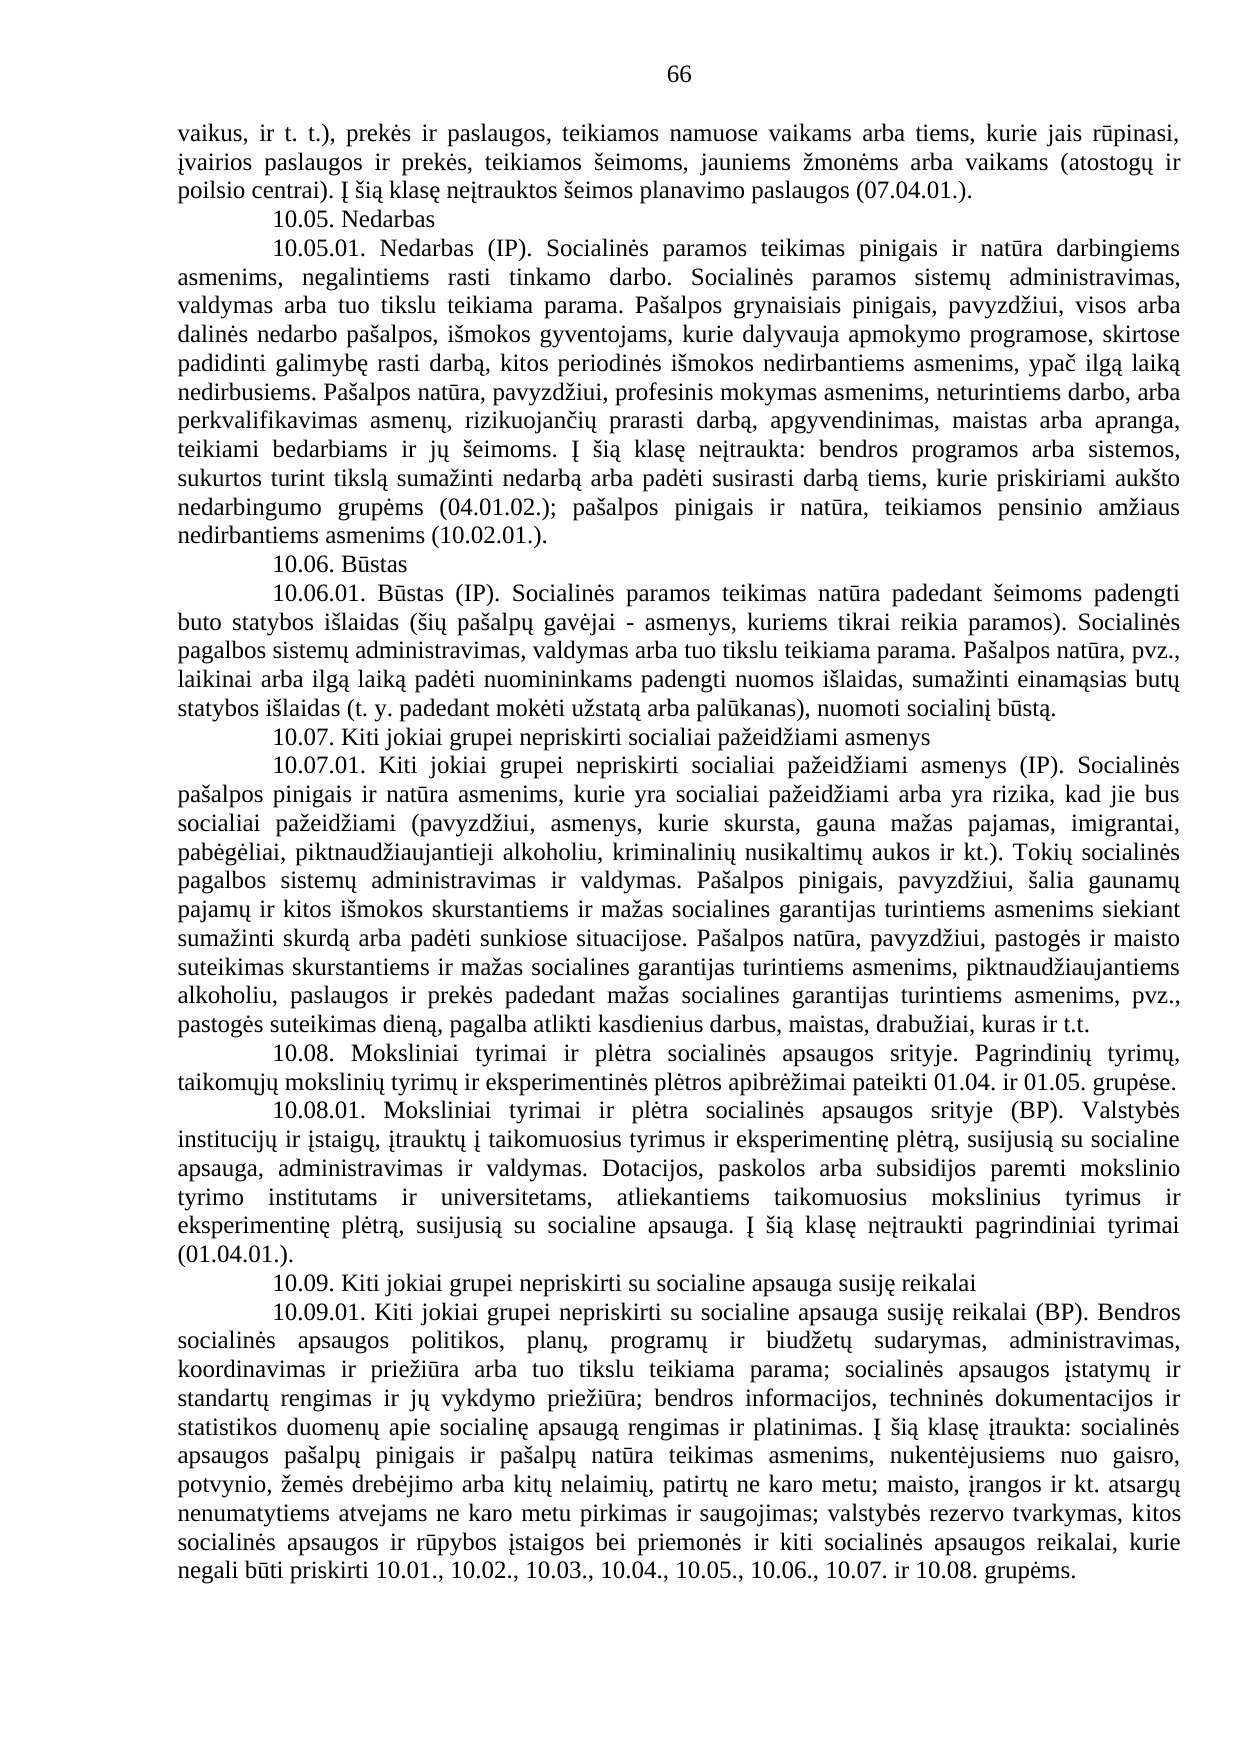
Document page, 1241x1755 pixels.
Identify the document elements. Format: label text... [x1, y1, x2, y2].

text 10.07.01. Kiti jokiai grupei nepriskirti socialiai pažeidžiami asmenys (IP). Socialinės pašalpos pinigais ir natūra asmenims, kurie yra socialiai pažeidžiami arba yra rizika, kad jie bus socialiai pažeidžiami (pavyzdžiui, asmenys, kurie skursta, gauna mažas pajamas, imigrantai, pabėgėliai, piktnaudžiaujantieji alkoholiu, kriminalinių nusikaltimų aukos ir kt.). Tokių socialinės pagalbos sistemų administravimas ir valdymas. Pašalpos pinigais, pavyzdžiui, šalia gaunamų pajamų ir kitos išmokos skurstantiems ir mažas socialines garantijas turintiems asmenims siekiant sumažinti skurdą arba padėti sunkiose situacijose. Pašalpos natūra, pavyzdžiui, pastogės ir maisto suteikimas skurstantiems ir mažas socialines garantijas turintiems asmenims, piktnaudžiaujantiems alkoholiu, paslaugos ir prekės padedant mažas socialines garantijas turintiems asmenims, pvz., pastogės suteikimas dieną, pagalba atlikti kasdienius darbus, maistas, drabužiai, kuras ir t.t. [177, 751, 1181, 1038]
text 10.05.01. Nedarbas (IP). Socialinės paramos teikimas pinigais ir natūra darbingiems asmenims, negalintiems rasti tinkamo darbo. Socialinės paramos sistemų administravimas, valdymas arba tuo tikslu teikiama parama. Pašalpos grynaisiais pinigais, pavyzdžiui, visos arba dalinės nedarbo pašalpos, išmokos gyventojams, kurie dalyvauja apmokymo programose, skirtose padidinti galimybę rasti darbą, kitos periodinės išmokos nedirbantiems asmenims, ypač ilgą laiką nedirbusiems. Pašalpos natūra, pavyzdžiui, profesinis mokymas asmenims, neturintiems darbo, arba perkvalifikavimas asmenų, rizikuojančių prarasti darbą, apgyvendinimas, maistas arba apranga, teikiami bedarbiams ir jų šeimoms. Į šią klasę neįtraukta: bendros programos arba sistemos, sukurtos turint tikslą sumažinti nedarbą arba padėti susirasti darbą tiems, kurie priskiriami aukšto nedarbingumo grupėms (04.01.02.); pašalpos pinigais ir natūra, teikiamos pensinio amžiaus nedirbantiems asmenims (10.02.01.). [177, 233, 1181, 549]
text 10.06. Būstas [177, 549, 1181, 578]
text 10.05. Nedarbas [177, 204, 1181, 233]
text 10.06.01. Būstas (IP). Socialinės paramos teikimas natūra padedant šeimoms padengti buto statybos išlaidas (šių pašalpų gavėjai - asmenys, kuriems tikrai reikia paramos). Socialinės pagalbos sistemų administravimas, valdymas arba tuo tikslu teikiama parama. Pašalpos natūra, pvz., laikinai arba ilgą laiką padėti nuomininkams padengti nuomos išlaidas, sumažinti einamąsias butų statybos išlaidas (t. y. padedant mokėti užstatą arba palūkanas), nuomoti socialinį būstą. [177, 578, 1181, 722]
text 10.08. Moksliniai tyrimai ir plėtra socialinės apsaugos srityje. Pagrindinių tyrimų, taikomųjų mokslinių tyrimų ir eksperimentinės plėtros apibrėžimai pateikti 01.04. ir 01.05. grupėse. [177, 1038, 1181, 1096]
text 10.09. Kiti jokiai grupei nepriskirti su socialine apsauga susiję reikalai [177, 1268, 1181, 1297]
text 10.07. Kiti jokiai grupei nepriskirti socialiai pažeidžiami asmenys [177, 722, 1181, 751]
text 10.08.01. Moksliniai tyrimai ir plėtra socialinės apsaugos srityje (BP). Valstybės institucijų ir įstaigų, įtrauktų į taikomuosius tyrimus ir eksperimentinę plėtrą, susijusią su socialine apsauga, administravimas ir valdymas. Dotacijos, paskolos arba subsidijos paremti mokslinio tyrimo institutams ir universitetams, atliekantiems taikomuosius mokslinius tyrimus ir eksperimentinę plėtrą, susijusią su socialine apsauga. Į šią klasę neįtraukti pagrindiniai tyrimai (01.04.01.). [177, 1096, 1181, 1268]
text 10.09.01. Kiti jokiai grupei nepriskirti su socialine apsauga susiję reikalai (BP). Bendros socialinės apsaugos politikos, planų, programų ir biudžetų sudarymas, administravimas, koordinavimas ir priežiūra arba tuo tikslu teikiama parama; socialinės apsaugos įstatymų ir standartų rengimas ir jų vykdymo priežiūra; bendros informacijos, techninės dokumentacijos ir statistikos duomenų apie socialinę apsaugą rengimas ir platinimas. Į šią klasę įtraukta: socialinės apsaugos pašalpų pinigais ir pašalpų natūra teikimas asmenims, nukentėjusiems nuo gaisro, potvynio, žemės drebėjimo arba kitų nelaimių, patirtų ne karo metu; maisto, įrangos ir kt. atsargų nenumatytiems atvejams ne karo metu pirkimas ir saugojimas; valstybės rezervo tvarkymas, kitos socialinės apsaugos ir rūpybos įstaigos bei priemonės ir kiti socialinės apsaugos reikalai, kurie negali būti priskirti 10.01., 10.02., 10.03., 10.04., 10.05., 10.06., 10.07. ir 10.08. grupėms. [177, 1297, 1181, 1584]
text vaikus, ir t. t.), prekės ir paslaugos, teikiamos namuose vaikams arba tiems, kurie jais rūpinasi, įvairios paslaugos ir prekės, teikiamos šeimoms, jauniems žmonėms arba vaikams (atostogų ir poilsio centrai). Į šią klasę neįtrauktos šeimos planavimo paslaugos (07.04.01.). [177, 118, 1181, 204]
